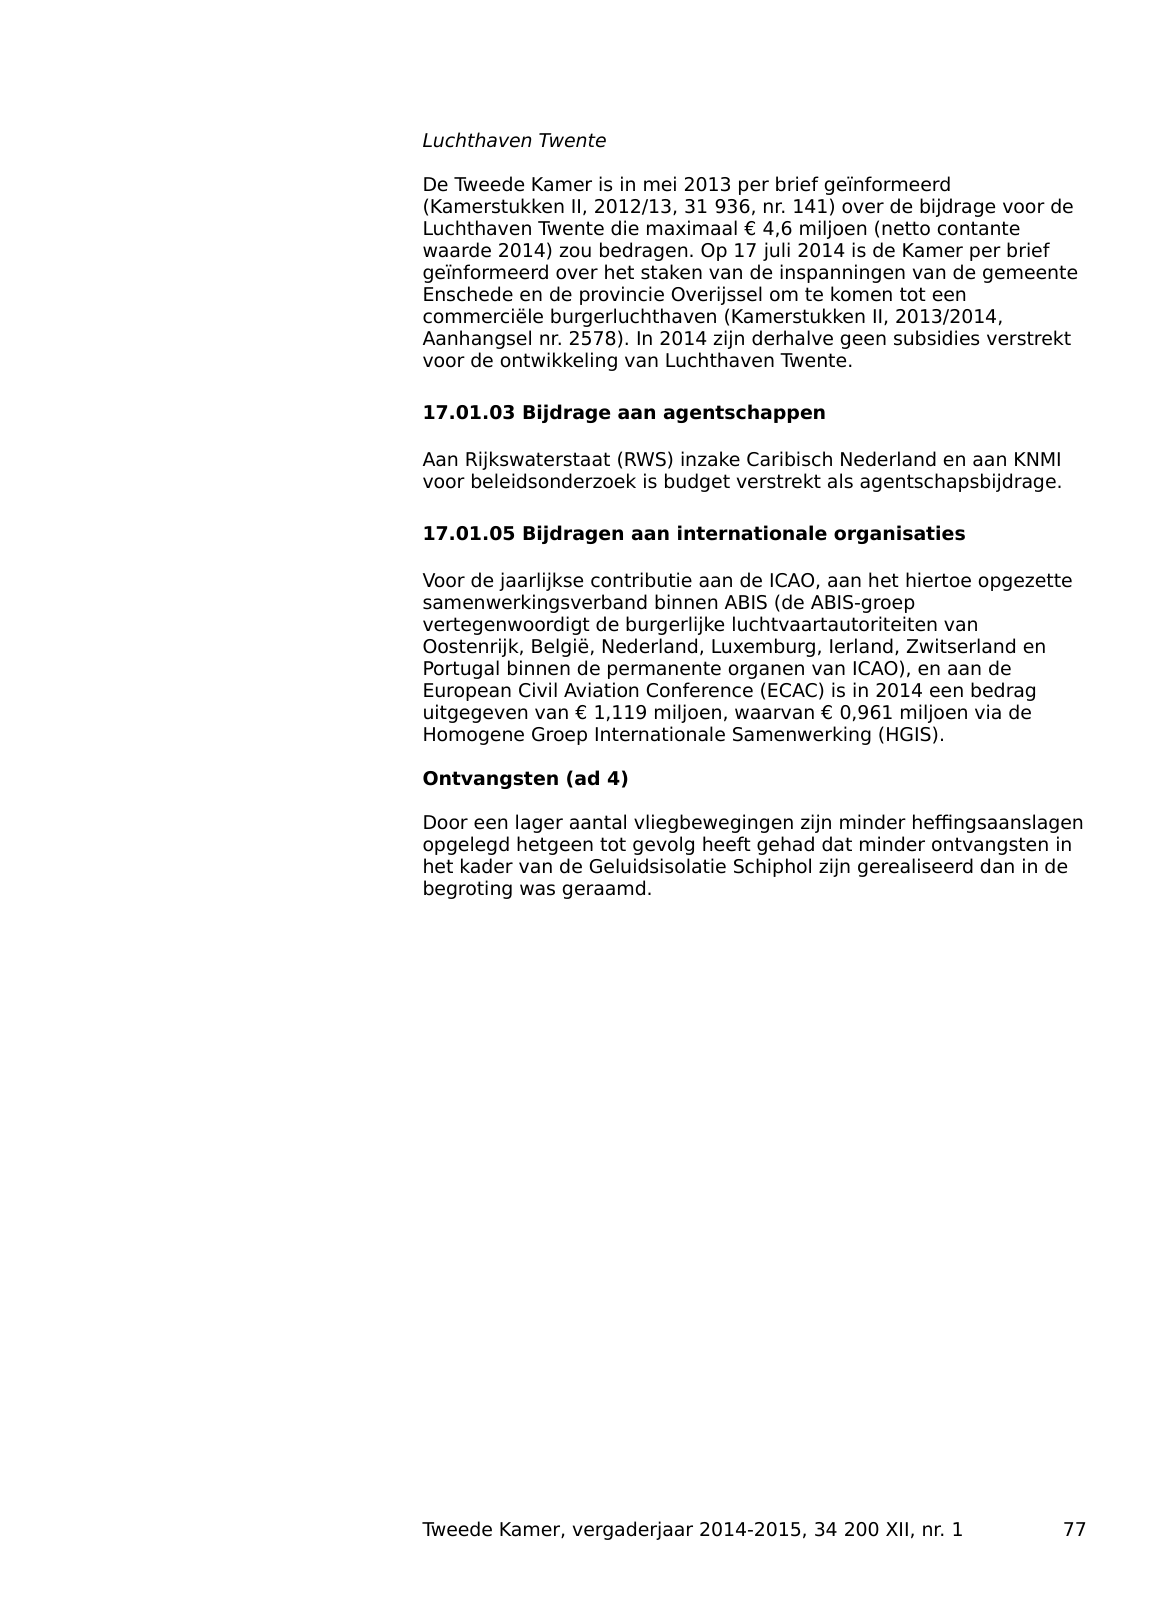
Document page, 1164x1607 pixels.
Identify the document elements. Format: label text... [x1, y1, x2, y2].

text Aan Rijkswaterstaat (RWS) inzake Caribisch Nederland en aan KNMI voor beleidsonderzoek is budget verstrekt als agentschapsbijdrage. [422, 449, 1087, 493]
subtitle 17.01.03 Bijdrage aan agentschappen [422, 402, 1087, 424]
text Voor de jaarlijkse contributie aan de ICAO, aan het hiertoe opgezette samenwerkingsverband binnen ABIS (de ABIS-groep vertegenwoordigt de burgerlijke luchtvaartautoriteiten van Oostenrijk, België, Nederland, Luxemburg, Ierland, Zwitserland en Portugal binnen de permanente organen van ICAO), en aan de European Civil Aviation Conference (ECAC) is in 2014 een bedrag uitgegeven van € 1,119 miljoen, waarvan € 0,961 miljoen via de Homogene Groep Internationale Samenwerking (HGIS). [422, 570, 1087, 746]
text De Tweede Kamer is in mei 2013 per brief geïnformeerd (Kamerstukken II, 2012/13, 31 936, nr. 141) over de bijdrage voor de Luchthaven Twente die maximaal € 4,6 miljoen (netto contante waarde 2014) zou bedragen. Op 17 juli 2014 is de Kamer per brief geïnformeerd over het staken van de inspanningen van de gemeente Enschede en de provincie Overijssel om te komen tot een commerciële burgerluchthaven (Kamerstukken II, 2013/2014, Aanhangsel nr. 2578). In 2014 zijn derhalve geen subsidies verstrekt voor de ontwikkeling van Luchthaven Twente. [422, 174, 1087, 372]
subtitle 17.01.05 Bijdragen aan internationale organisaties [422, 523, 1087, 545]
text Door een lager aantal vliegbewegingen zijn minder heffingsaanslagen opgelegd hetgeen tot gevolg heeft gehad dat minder ontvangsten in het kader van de Geluidsisolatie Schiphol zijn gerealiseerd dan in de begroting was geraamd. [422, 812, 1087, 900]
subtitle Luchthaven Twente [422, 130, 1087, 152]
subtitle Ontvangsten (ad 4) [422, 768, 1087, 790]
